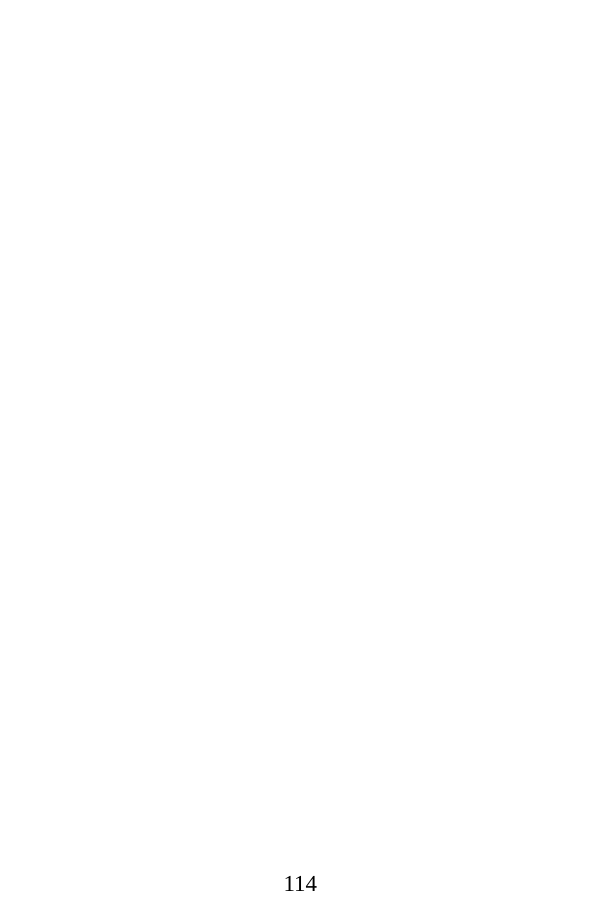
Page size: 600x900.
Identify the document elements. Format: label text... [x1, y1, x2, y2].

text I did two more BRDs, one slow, one fast, two Strat UDs, both very fast, a painfully slow MC with KBN, won nothing, loitered.1214 [37, 582, 562, 651]
text Hannah to eat stir fry. I told her I would walk down but it might take me a while. The group had two silly wipes but soon finished. I got dressed, called Hannah; she still hadn’t left her house, came to pick me up. We went to Ingles, Downing, cooked stir fry together, watched an episode of Pottery, went to sleep. [37, 37, 562, 196]
text VI.X [37, 219, 562, 242]
text I moved Rogup into questing position, STV, got DMF buffs on Tokup/Kamaka, logged for maintenance.950 I jumped in, ran a BRD with Bosa, got a call from Hannah suggesting lunch just before the torch room, apoligized/dipped, got picked up, rode to taco billy, ate, said goodbye, walked back to Meyers.139 [37, 446, 562, 582]
text I dreamt I was hanging with someone who had turned Onyxia into a tourist attraction and was making delicious edibles from something related to her. I woke at eight, very groggy, cuddled with Hannah on the middle bed, started the kettle, snuggled on the couch, made two coffees, put on my boots, walked to Mad Banners, ordered a drip, continued to Downing, took off the footware, wrote.917 [37, 264, 562, 446]
